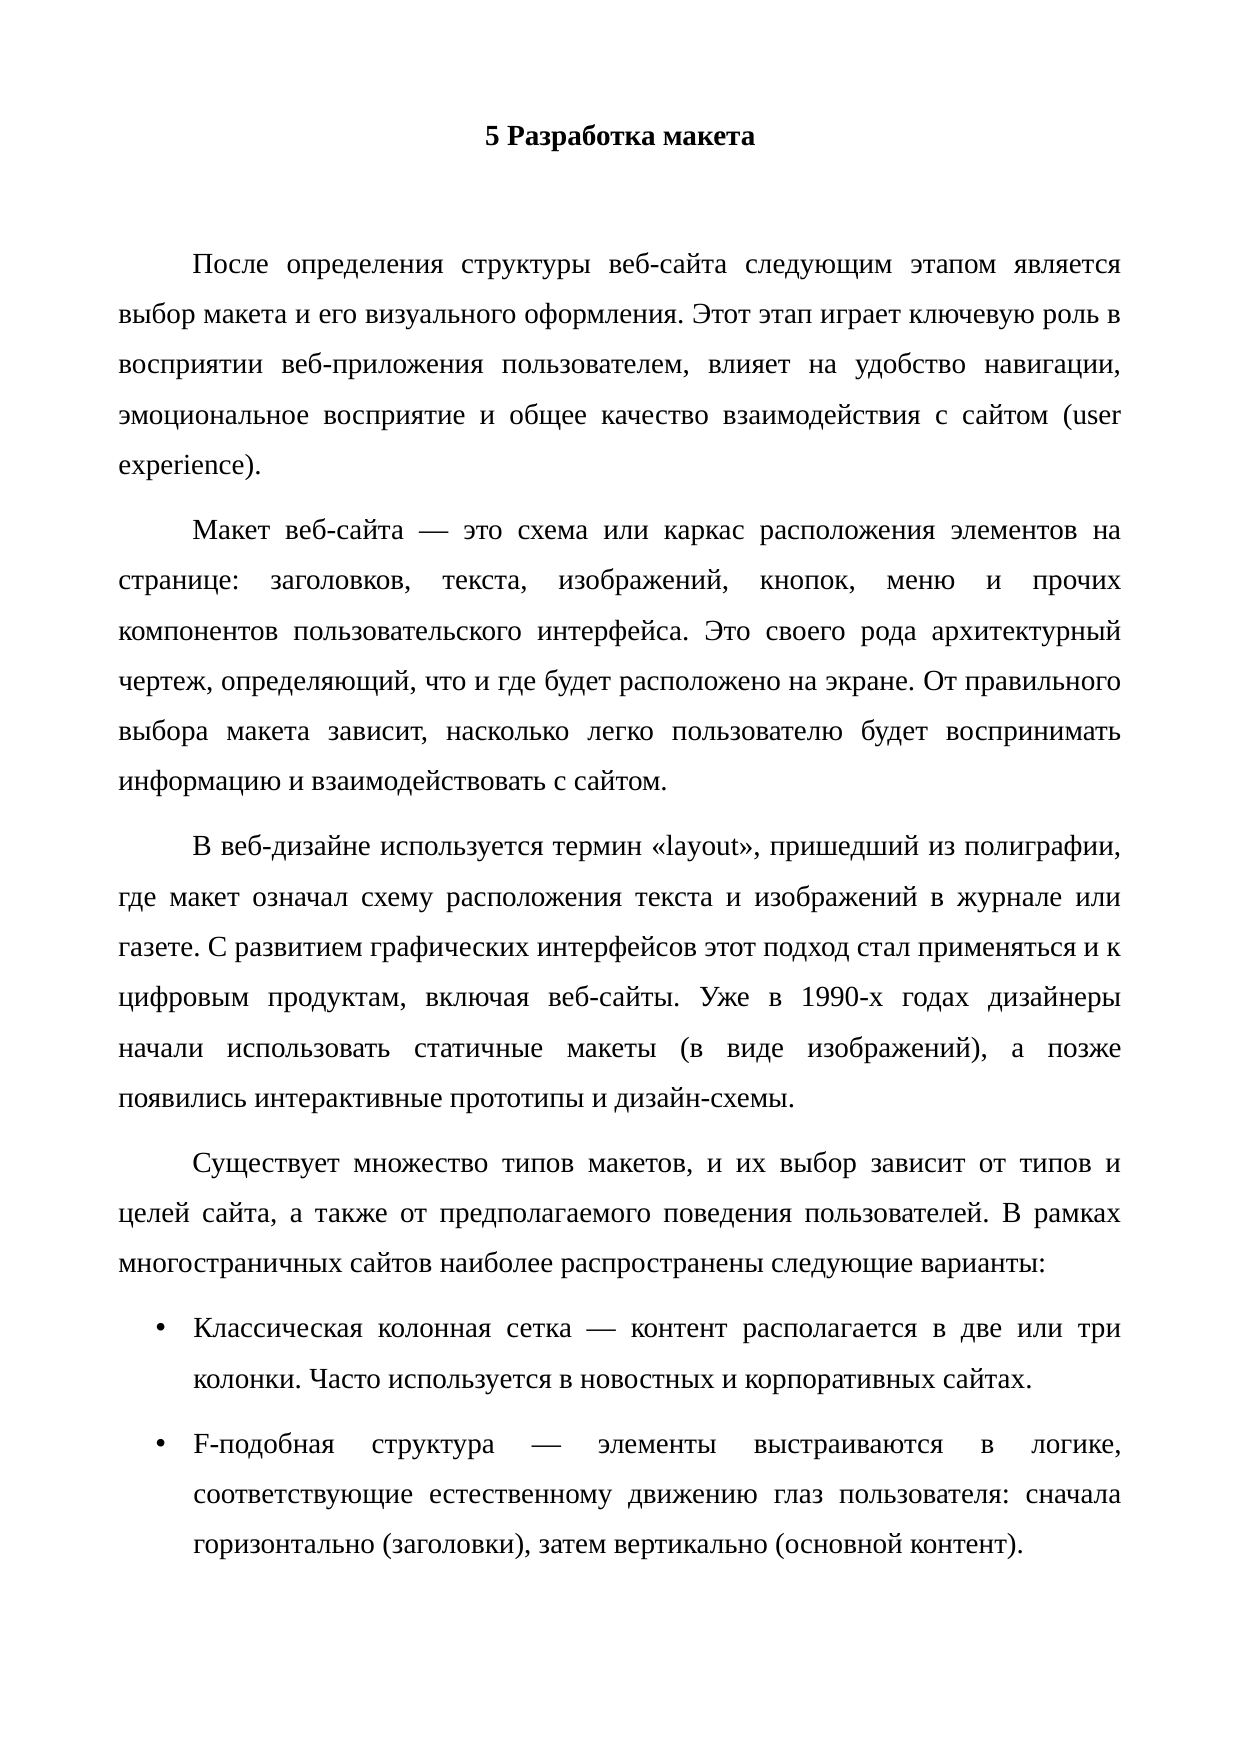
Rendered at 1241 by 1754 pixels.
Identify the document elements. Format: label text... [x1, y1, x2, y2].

text Существует множество типов макетов, и их выбор зависит от типов и целей сайта, а также от предполагаемого поведения пользователей. В рамках многостраничных сайтов наиболее распространены следующие варианты: [118, 1145, 1122, 1279]
text В веб-дизайне используется термин «layout», пришедший из полиграфии, где макет означал схему расположения текста и изображений в журнале или газете. С развитием графических интерфейсов этот подход стал применяться и к цифровым продуктам, включая веб-сайты. Уже в 1990-х годах дизайнеры начали использовать статичные макеты (в виде изображений), а позже появились интерактивные прототипы и дизайн-схемы. [118, 828, 1122, 1113]
list F-подобная структура — элементы выстраиваются в логике, соответствующие естественному движению глаз пользователя: сначала горизонтально (заголовки), затем вертикально (основной контент). [156, 1426, 1122, 1560]
text После определения структуры веб-сайта следующим этапом является выбор макета и его визуального оформления. Этот этап играет ключевую роль в восприятии веб-приложения пользователем, влияет на удобство навигации, эмоциональное восприятие и общее качество взаимодействия с сайтом (user experience). [118, 246, 1122, 481]
text Макет веб-сайта — это схема или каркас расположения элементов на странице: заголовков, текста, изображений, кнопок, меню и прочих компонентов пользовательского интерфейса. Это своего рода архитектурный чертеж, определяющий, что и где будет расположено на экране. От правильного выбора макета зависит, насколько легко пользователю будет воспринимать информацию и взаимодействовать с сайтом. [118, 512, 1122, 797]
list Классическая колонная сетка — контент располагается в две или три колонки. Часто используется в новостных и корпоративных сайтах. [156, 1310, 1122, 1394]
subtitle 5 Разработка макета [118, 118, 1122, 152]
